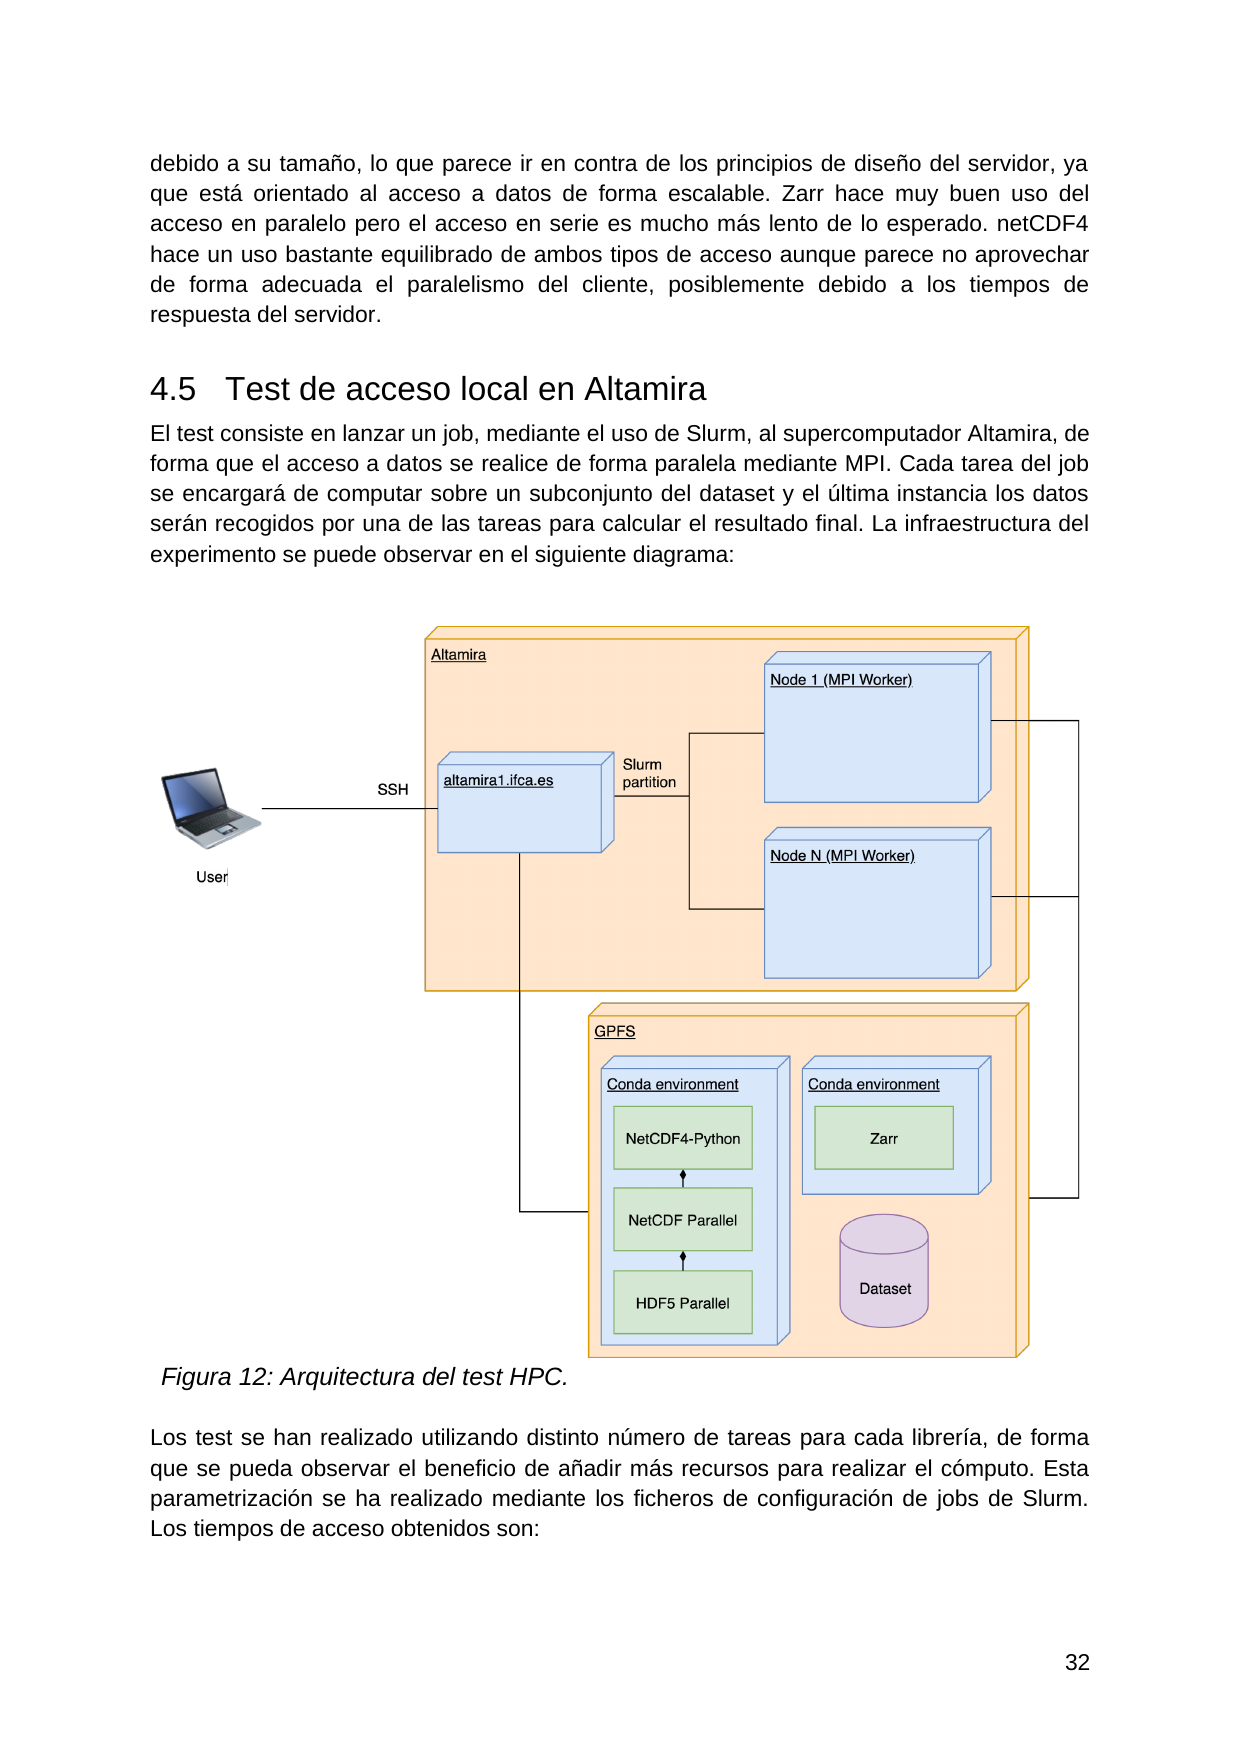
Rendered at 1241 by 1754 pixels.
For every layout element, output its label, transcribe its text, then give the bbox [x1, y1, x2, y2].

text El test consiste en lanzar un job, mediante el uso de Slurm, al supercomputador Altamira, de forma que el acceso a datos se realice de forma paralela mediante MPI. Cada tarea del job se encargará de computar sobre un subconjunto del dataset y el última instancia los datos serán recogidos por una de las tareas para calcular el resultado final. La infraestructura del experimento se puede observar en el siguiente diagrama: [150, 420, 1090, 567]
text Figura 12: Arquitectura del test HPC. [161, 1358, 1079, 1390]
picture [160, 626, 1080, 1358]
text Los test se han realizado utilizando distinto número de tareas para cada librería, de forma que se pueda observar el beneficio de añadir más recursos para realizar el cómputo. Esta parametrización se ha realizado mediante los ficheros de configuración de jobs de Slurm. Los tiempos de acceso obtenidos son: [150, 1424, 1090, 1541]
subtitle Test de acceso local en Altamira [150, 369, 1090, 407]
text debido a su tamaño, lo que parece ir en contra de los principios de diseño del servidor, ya que está orientado al acceso a datos de forma escalable. Zarr hace muy buen uso del acceso en paralelo pero el acceso en serie es mucho más lento de lo esperado. netCDF4 hace un uso bastante equilibrado de ambos tipos de acceso aunque parece no aprovechar de forma adecuada el paralelismo del cliente, posiblemente debido a los tiempos de respuesta del servidor. [150, 150, 1090, 327]
